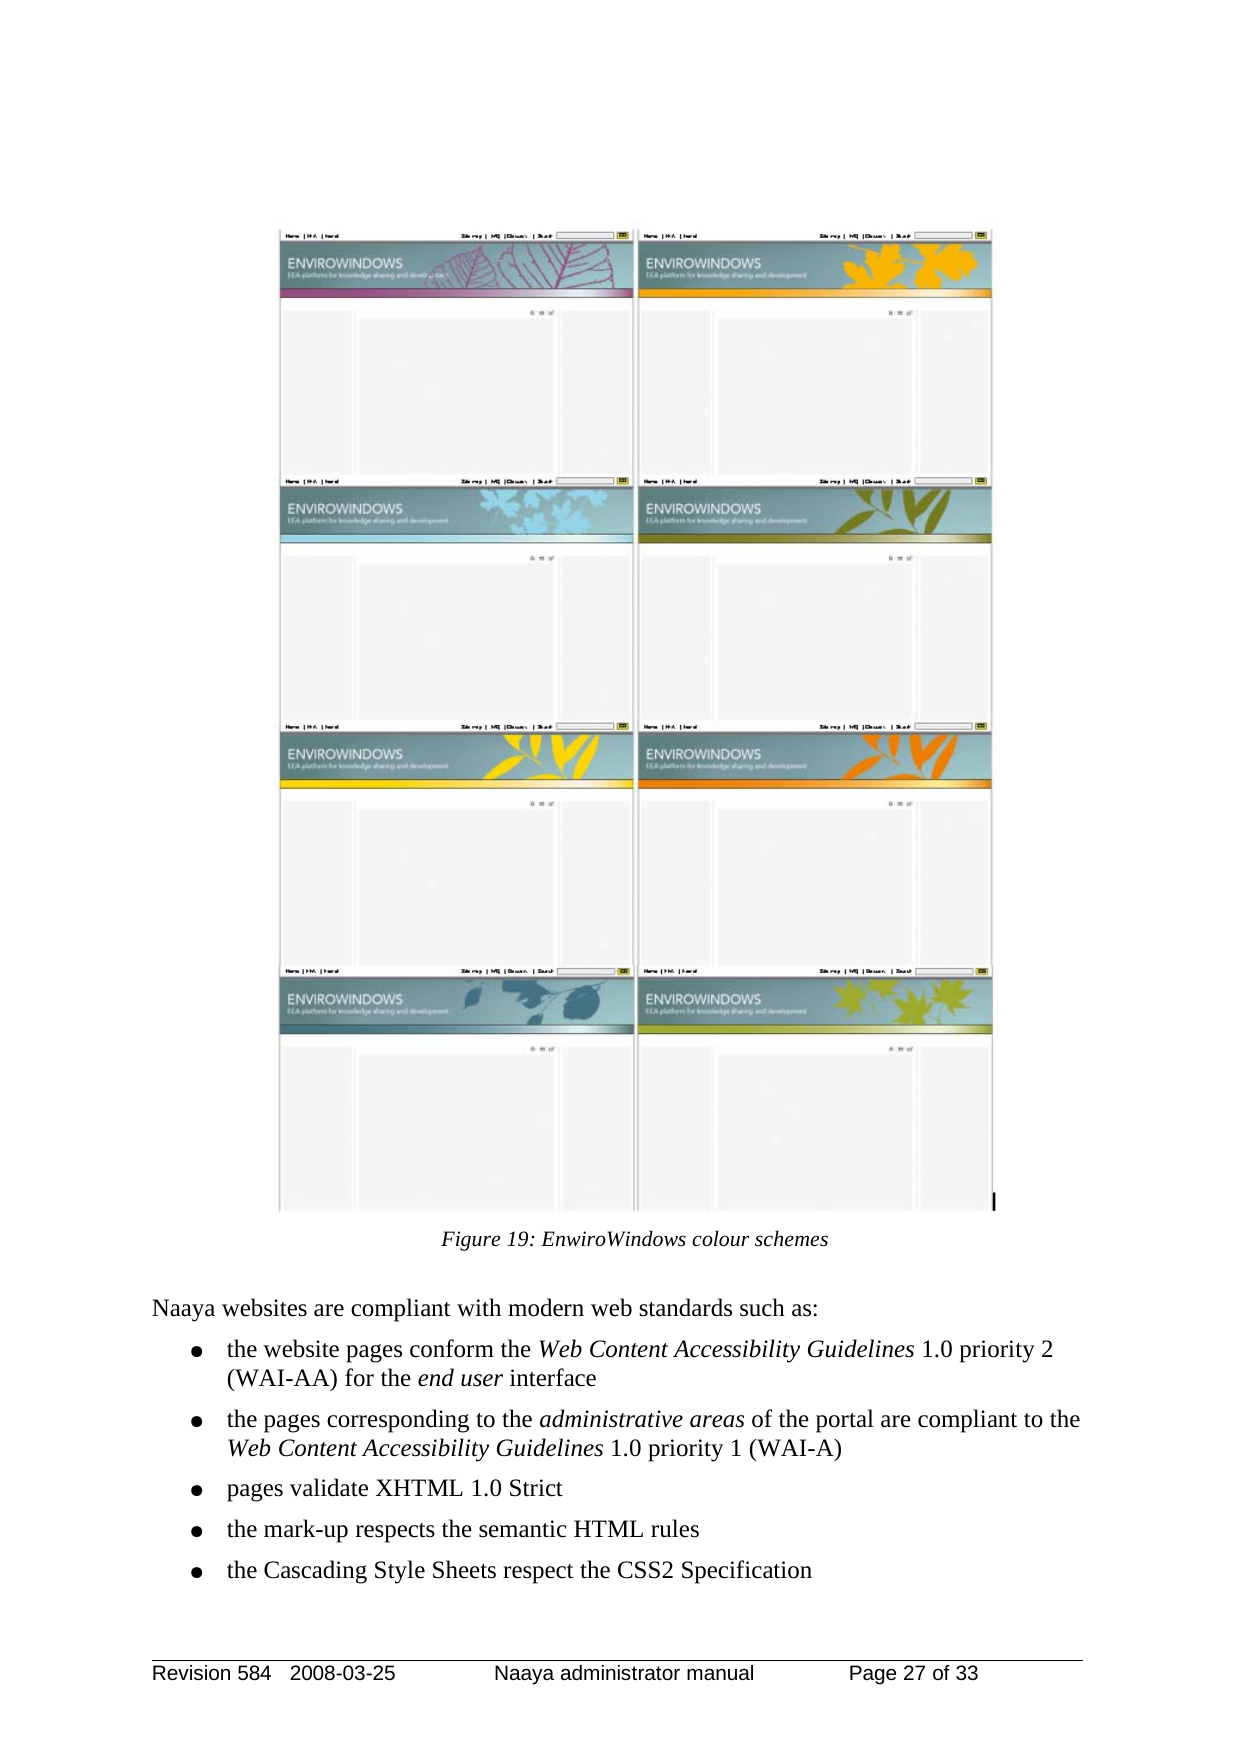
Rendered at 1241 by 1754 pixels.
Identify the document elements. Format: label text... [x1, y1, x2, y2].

list pages validate XHTML 1.0 Strict [189, 1473, 1120, 1502]
list the Cascading Style Sheets respect the CSS2 Specification [189, 1555, 1120, 1584]
list the website pages conform the Web Content Accessibility Guidelines 1.0 priority 2 (WAI-AA) for the end user interface [189, 1333, 1120, 1392]
text Figure 19: EnwiroWindows colour schemes [274, 1227, 998, 1252]
text Naaya websites are compliant with modern web standards such as: [152, 1293, 1120, 1322]
list the mark-up respects the semantic HTML rules [189, 1514, 1120, 1543]
picture [274, 222, 999, 1227]
list the pages corresponding to the administrative areas of the portal are compliant to the Web Content Accessibility Guidelines 1.0 priority 1 (WAI-A) [189, 1403, 1120, 1462]
